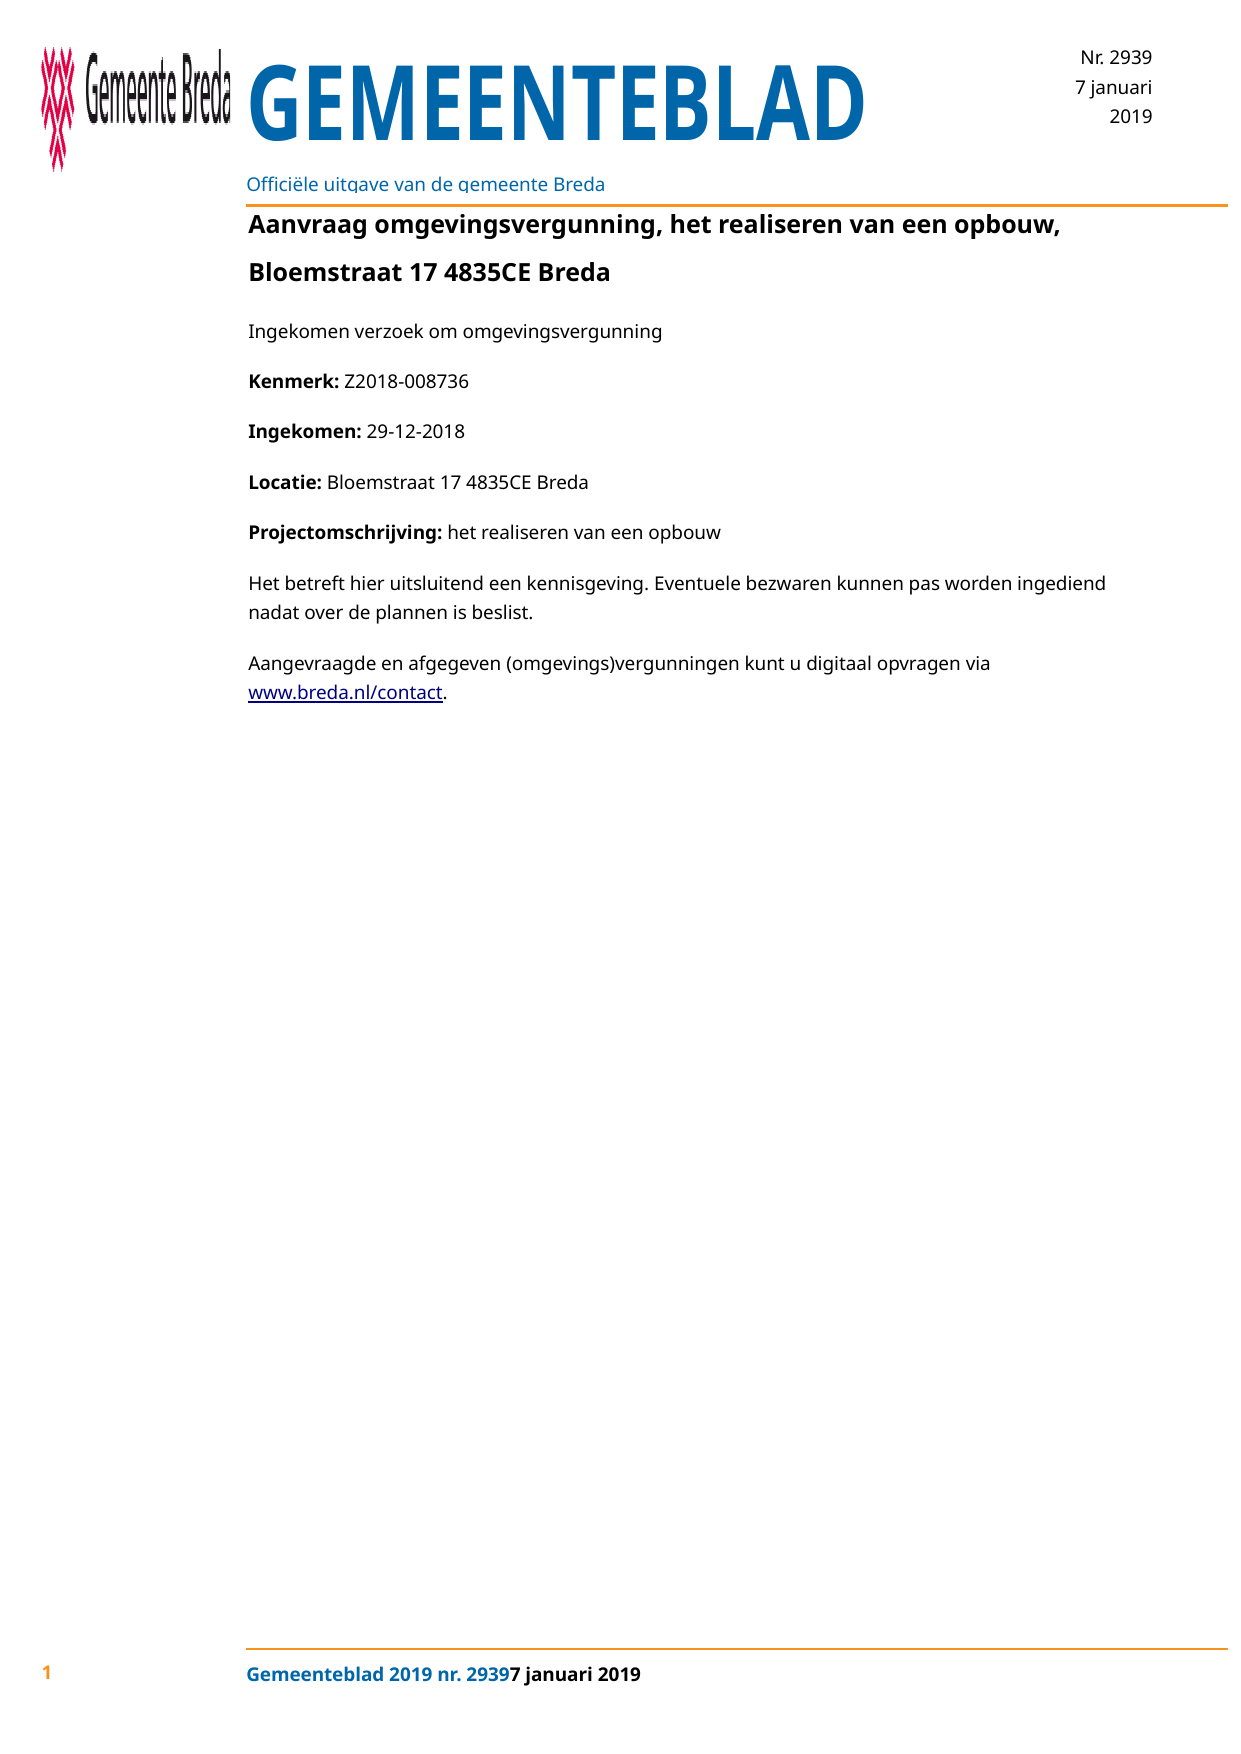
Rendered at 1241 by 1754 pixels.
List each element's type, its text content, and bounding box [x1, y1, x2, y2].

text Projectomschrijving: het realiseren van een opbouw [248, 519, 1152, 545]
text Ingekomen: 29-12-2018 [248, 419, 1152, 444]
text Locatie: Bloemstraat 17 4835CE Breda [248, 469, 1152, 495]
text Ingekomen verzoek om omgevingsvergunning [248, 318, 1152, 344]
text Aangevraagde en afgegeven (omgevings)vergunningen kunt u digitaal opvragen via www.breda.nl/contact. [248, 650, 1152, 705]
text Kenmerk: Z2018-008736 [248, 368, 1152, 394]
picture [41, 47, 231, 172]
text Aanvraag omgevingsvergunning, het realiseren van een opbouw, Bloemstraat 17 4835CE Breda [248, 207, 1152, 288]
text Het betreft hier uitsluitend een kennisgeving. Eventuele bezwaren kunnen pas worden ingediend nadat over de plannen is beslist. [248, 570, 1152, 625]
